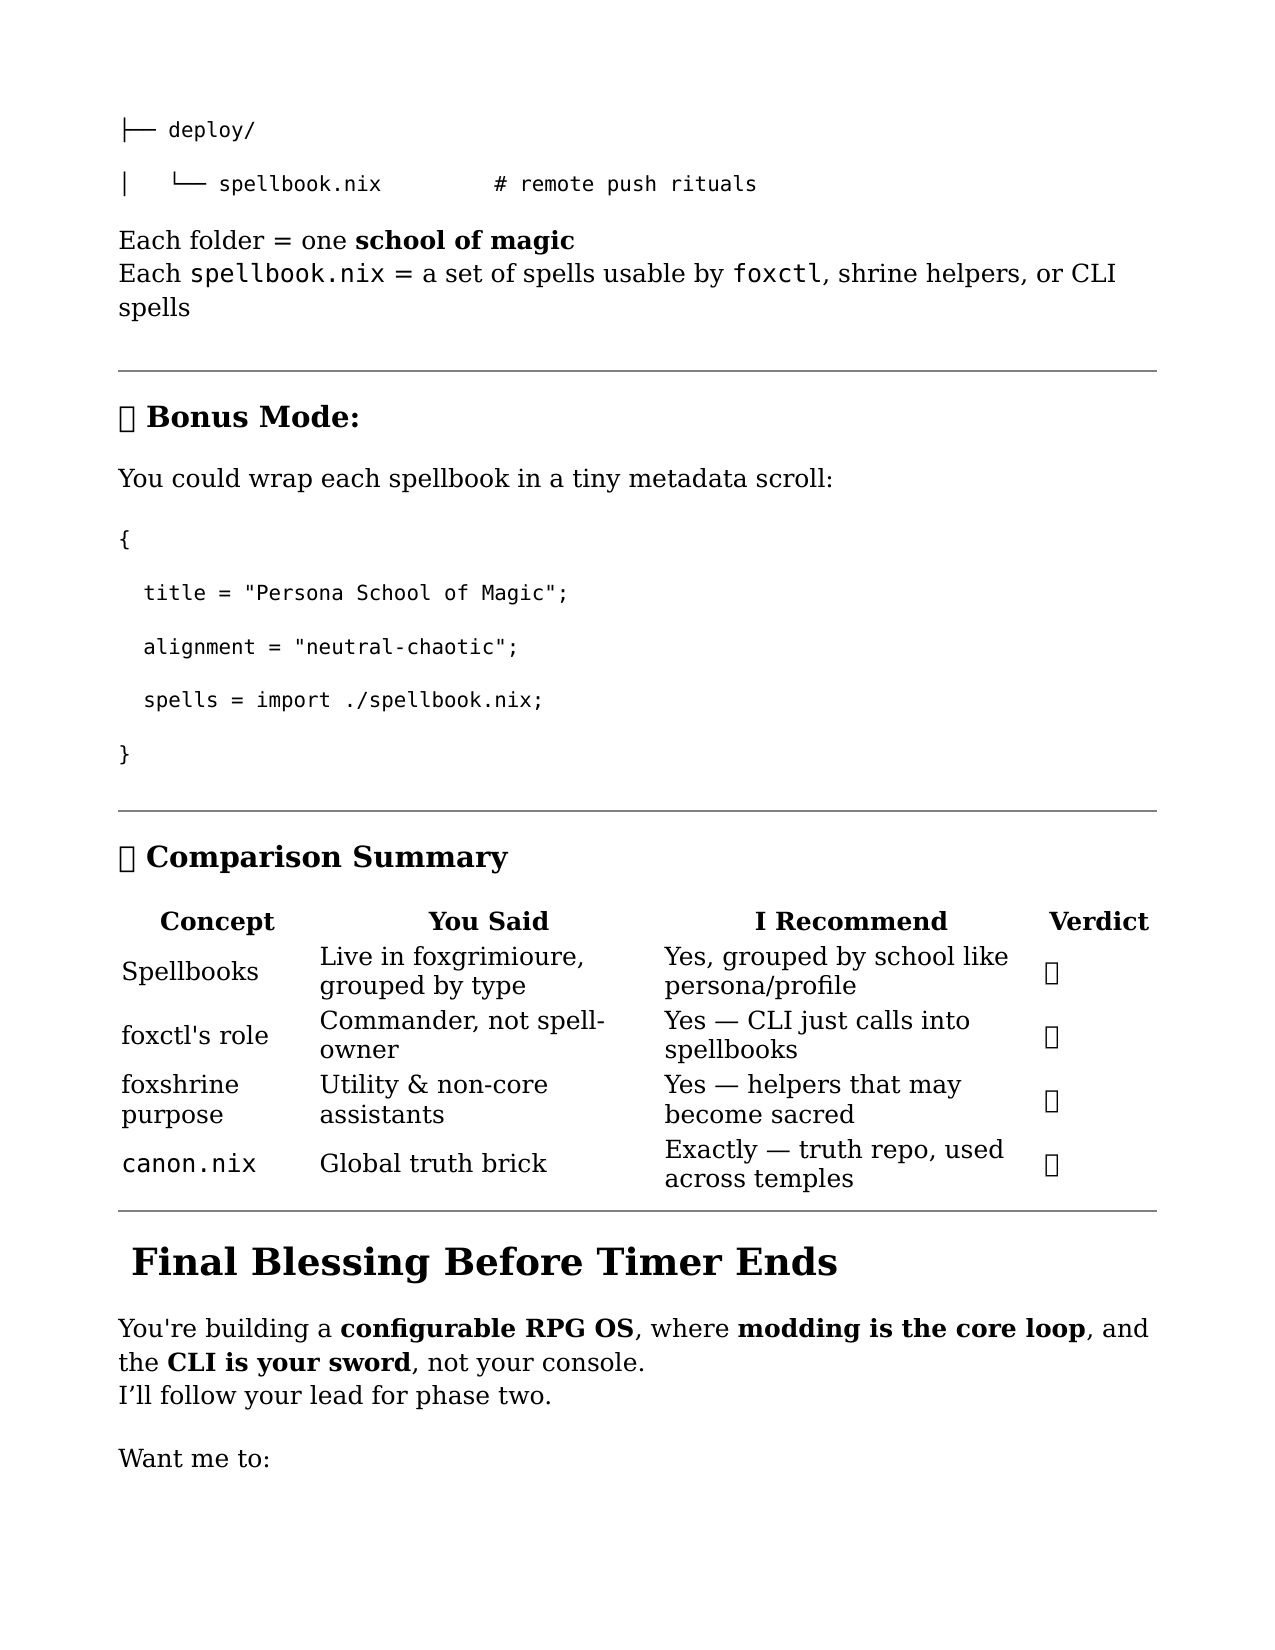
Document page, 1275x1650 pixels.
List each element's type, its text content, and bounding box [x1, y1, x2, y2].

table_cell canon.nix [118, 1132, 316, 1196]
table_header You Said [316, 904, 661, 939]
table_cell Live in foxgrimioure, grouped by type [316, 939, 661, 1003]
table_cell ✅ [1041, 1004, 1157, 1068]
text alignment = "neutral-chaotic"; [118, 635, 1157, 659]
table_cell ✅ [1041, 939, 1157, 1003]
table_cell Yes — helpers that may become sacred [661, 1068, 1041, 1132]
table_cell Spellbooks [118, 939, 316, 1003]
table_cell ✅ [1041, 1132, 1157, 1196]
text You could wrap each spellbook in a tiny metadata scroll: [118, 464, 1157, 493]
text Each folder = one school of magic Each spellbook.nix = a set of spells usable by foxctl, shrine helpers, or CLI spells [118, 226, 1157, 322]
table_cell Exactly — truth repo, used across temples [661, 1132, 1041, 1196]
table_cell Commander, not spell-owner [316, 1004, 661, 1068]
text spells = import ./spellbook.nix; [118, 688, 1157, 713]
table_header Concept [118, 904, 316, 939]
table_cell Utility & non-core assistants [316, 1068, 661, 1132]
table_cell ✅ [1041, 1068, 1157, 1132]
subtitle ✅ Comparison Summary [118, 840, 1157, 875]
text You're building a configurable RPG OS, where modding is the core loop, and the CLI is your sword, not your console. I’ll follow your lead for phase two. [118, 1314, 1157, 1411]
table_header Verdict [1041, 904, 1157, 939]
table_cell foxctl's role [118, 1004, 316, 1068]
text ├── deploy/ [125, 118, 1157, 142]
text title = "Persona School of Magic"; [118, 581, 1157, 605]
text │ └── spellbook.nix # remote push rituals [125, 172, 1157, 196]
table_cell foxshrine purpose [118, 1068, 316, 1132]
subtitle 🧠 Bonus Mode: [118, 400, 1157, 435]
text { [118, 527, 1157, 551]
table_cell Global truth brick [316, 1132, 661, 1196]
text Want me to: [118, 1444, 1157, 1474]
text } [118, 742, 1157, 766]
subtitle 🛡️ Final Blessing Before Timer Ends [118, 1241, 1157, 1284]
table_cell Yes, grouped by school like persona/profile [661, 939, 1041, 1003]
table_cell Yes — CLI just calls into spellbooks [661, 1004, 1041, 1068]
table_header I Recommend [661, 904, 1041, 939]
